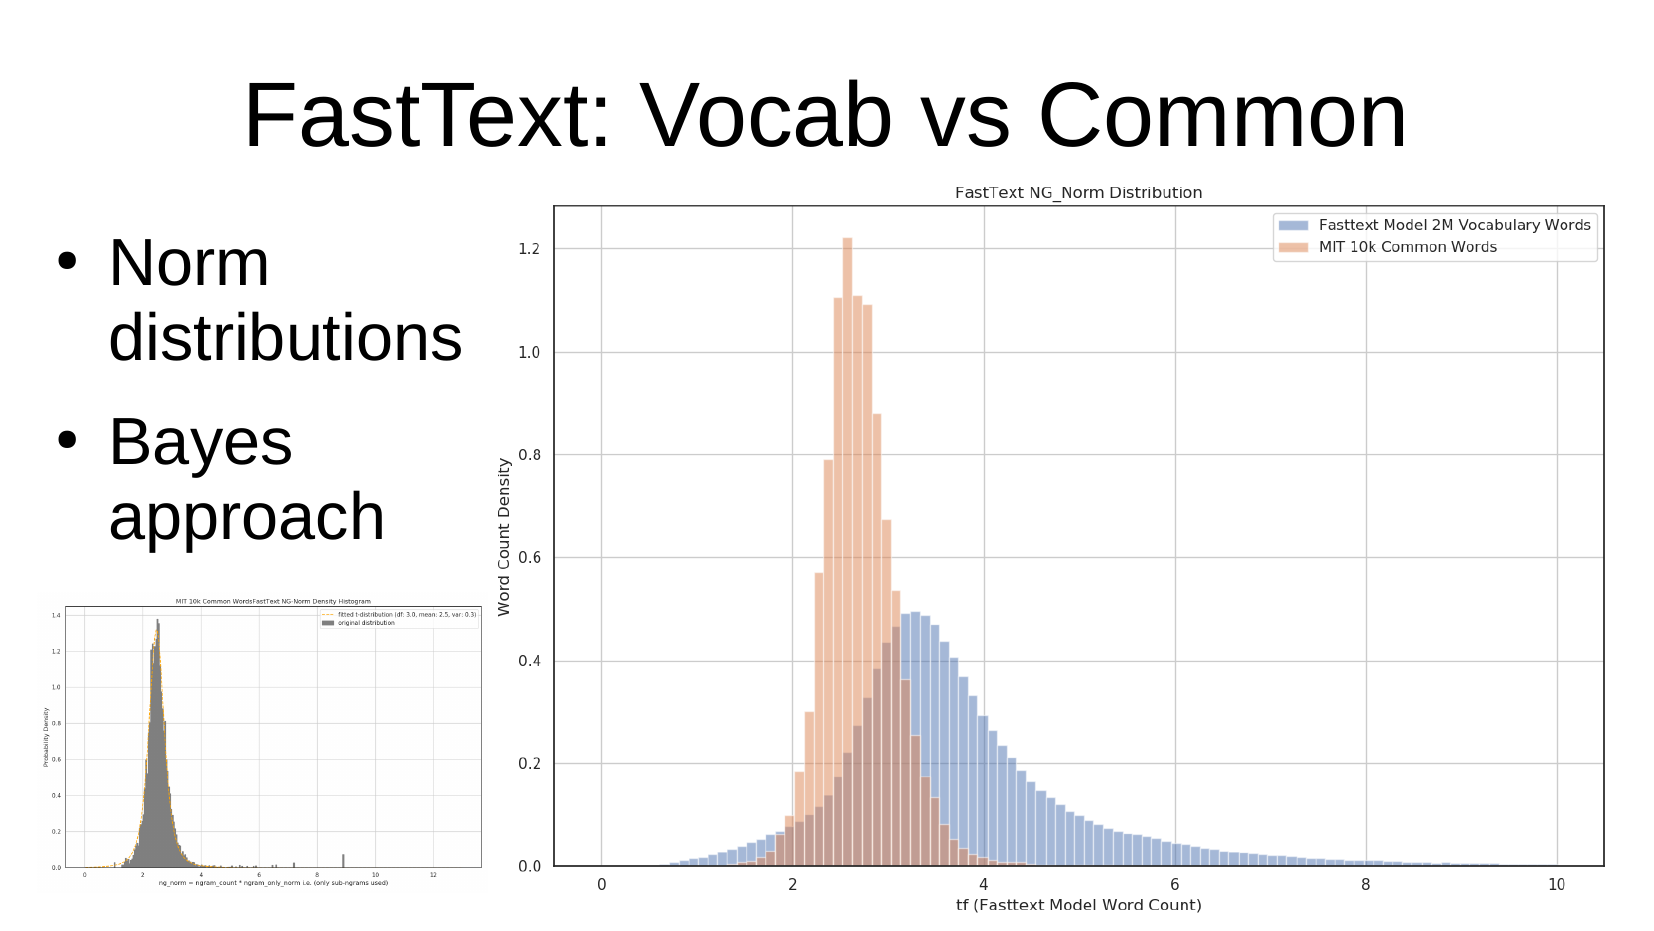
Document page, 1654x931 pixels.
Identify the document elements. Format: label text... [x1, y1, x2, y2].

title FastText: Vocab vs Common [82, 37, 1571, 193]
list Norm distributions Bayes approach [37, 225, 481, 592]
picture [37, 169, 1621, 929]
